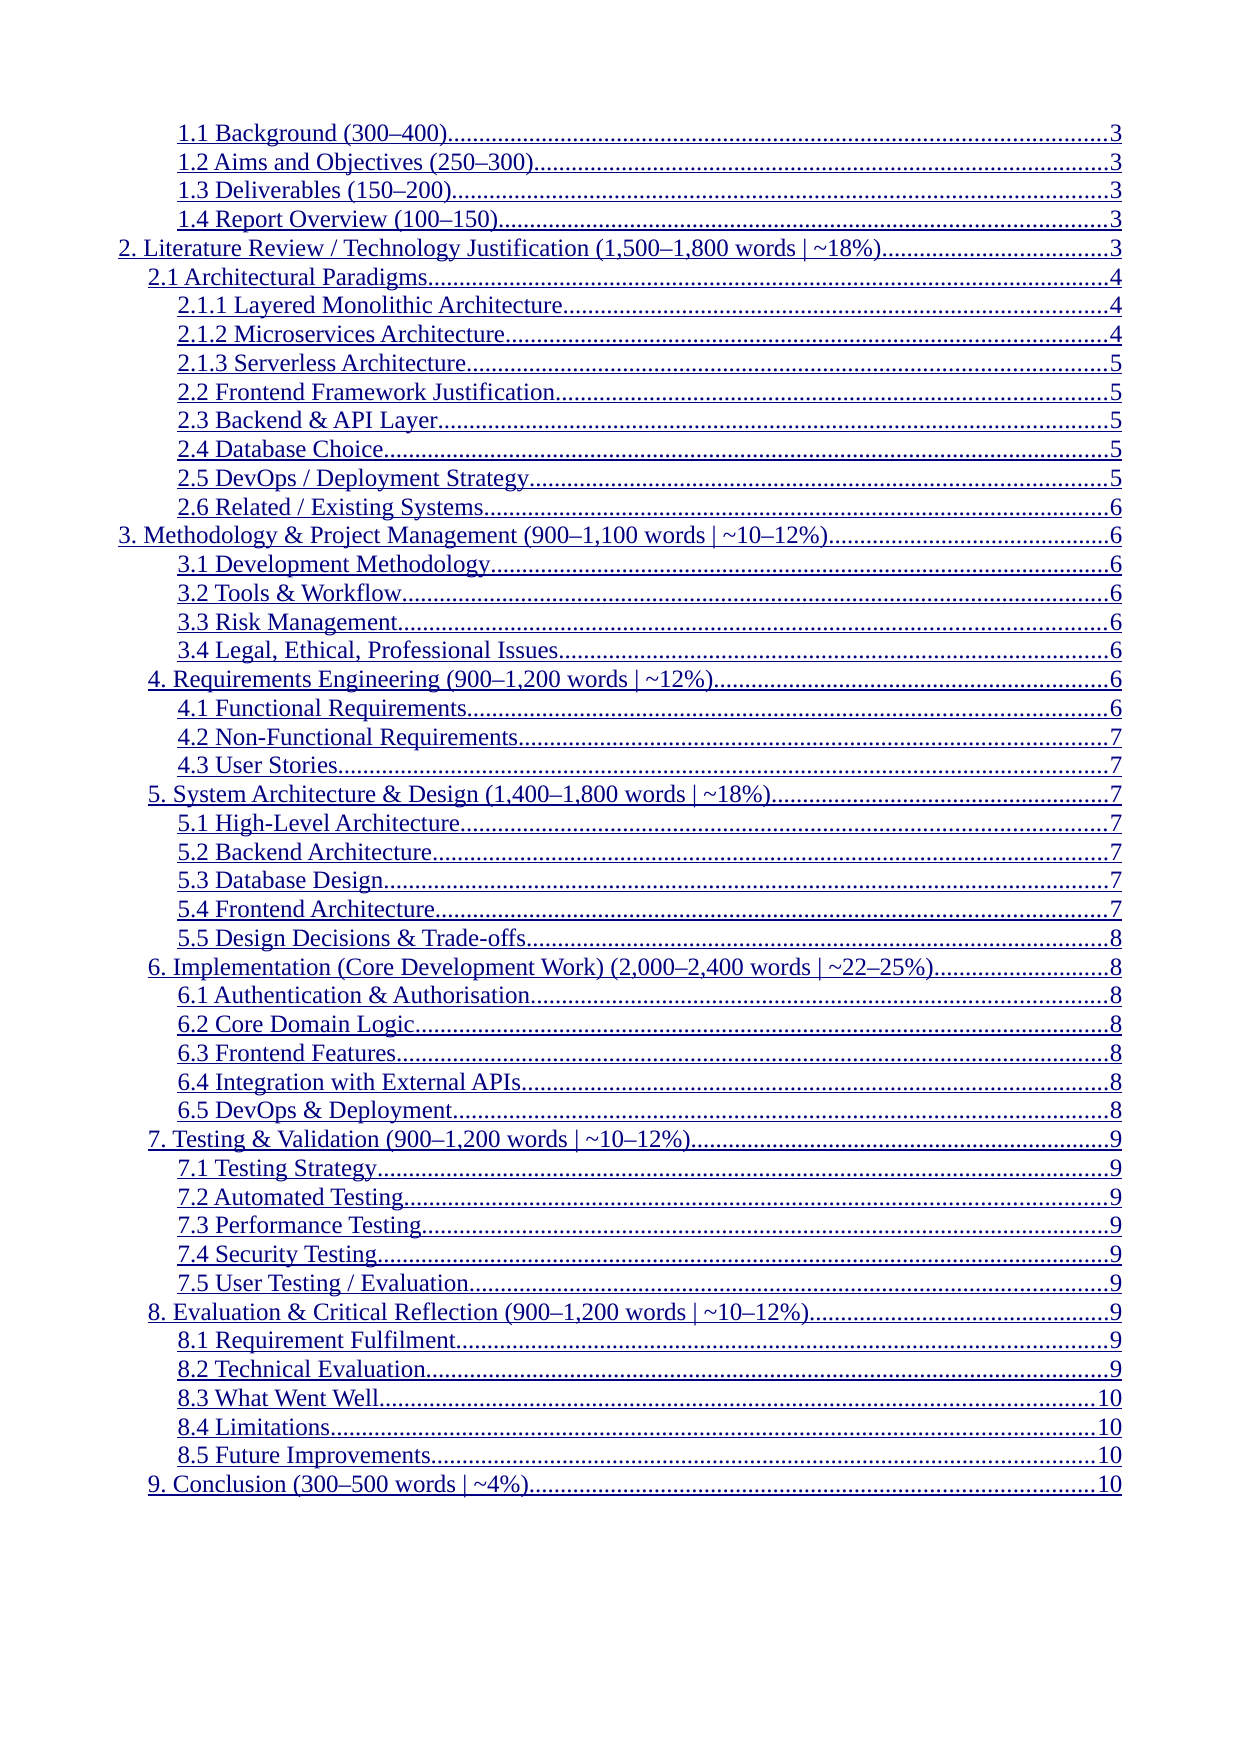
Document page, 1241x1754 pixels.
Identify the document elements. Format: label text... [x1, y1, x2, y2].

text 6.1 Authentication & Authorisation 8 [177, 981, 1122, 1006]
text 2. Literature Review / Technology Justification (1,500–1,800 words | ~18%) 3 [118, 233, 1122, 258]
text 8.2 Technical Evaluation 9 [177, 1354, 1122, 1379]
text 9. Conclusion (300–500 words | ~4%) 10 [148, 1469, 1122, 1494]
text 2.1.3 Serverless Architecture 5 [177, 348, 1122, 373]
text 2.1.1 Layered Monolithic Architecture 4 [177, 291, 1122, 316]
text 3. Methodology & Project Management (900–1,100 words | ~10–12%) 6 [118, 521, 1122, 546]
text 3.2 Tools & Workflow 6 [177, 578, 1122, 603]
text 7.4 Security Testing 9 [177, 1239, 1122, 1264]
text 5.2 Backend Architecture 7 [177, 837, 1122, 862]
text 2.2 Frontend Framework Justification 5 [177, 377, 1122, 402]
text 7.3 Performance Testing 9 [177, 1211, 1122, 1236]
text 7.5 User Testing / Evaluation 9 [177, 1268, 1122, 1293]
text 2.4 Database Choice 5 [177, 434, 1122, 459]
text 1.4 Report Overview (100–150) 3 [177, 204, 1122, 229]
text 3.4 Legal, Ethical, Professional Issues 6 [177, 636, 1122, 661]
text 8.5 Future Improvements 10 [177, 1441, 1122, 1466]
text 4.3 User Stories 7 [177, 751, 1122, 776]
text 6. Implementation (Core Development Work) (2,000–2,400 words | ~22–25%) 8 [148, 952, 1122, 977]
text 5.4 Frontend Architecture 7 [177, 894, 1122, 919]
text 8.1 Requirement Fulfilment 9 [177, 1326, 1122, 1351]
text 3.1 Development Methodology 6 [177, 549, 1122, 574]
text 4. Requirements Engineering (900–1,200 words | ~12%) 6 [148, 664, 1122, 689]
text 1.3 Deliverables (150–200) 3 [177, 176, 1122, 201]
text 5. System Architecture & Design (1,400–1,800 words | ~18%) 7 [148, 779, 1122, 804]
text 6.3 Frontend Features 8 [177, 1038, 1122, 1063]
text 1.1 Background (300–400) 3 [177, 118, 1122, 143]
text 5.3 Database Design 7 [177, 866, 1122, 891]
text 7.2 Automated Testing 9 [177, 1182, 1122, 1207]
text 5.1 High-Level Architecture 7 [177, 808, 1122, 833]
text 2.1 Architectural Paradigms 4 [148, 262, 1122, 287]
text 6.5 DevOps & Deployment 8 [177, 1096, 1122, 1121]
text 2.3 Backend & API Layer 5 [177, 406, 1122, 431]
text 4.2 Non-Functional Requirements 7 [177, 722, 1122, 747]
text 5.5 Design Decisions & Trade-offs 8 [177, 923, 1122, 948]
text 3.3 Risk Management 6 [177, 607, 1122, 632]
text 1.2 Aims and Objectives (250–300) 3 [177, 147, 1122, 172]
text 2.6 Related / Existing Systems 6 [177, 492, 1122, 517]
text 2.5 DevOps / Deployment Strategy 5 [177, 463, 1122, 488]
text 7. Testing & Validation (900–1,200 words | ~10–12%) 9 [148, 1124, 1122, 1149]
text 4.1 Functional Requirements 6 [177, 693, 1122, 718]
text 8. Evaluation & Critical Reflection (900–1,200 words | ~10–12%) 9 [148, 1297, 1122, 1322]
text 8.3 What Went Well 10 [177, 1383, 1122, 1408]
text 2.1.2 Microservices Architecture 4 [177, 319, 1122, 344]
text 6.2 Core Domain Logic 8 [177, 1009, 1122, 1034]
text 6.4 Integration with External APIs 8 [177, 1067, 1122, 1092]
text 8.4 Limitations 10 [177, 1412, 1122, 1437]
text 7.1 Testing Strategy 9 [177, 1153, 1122, 1178]
